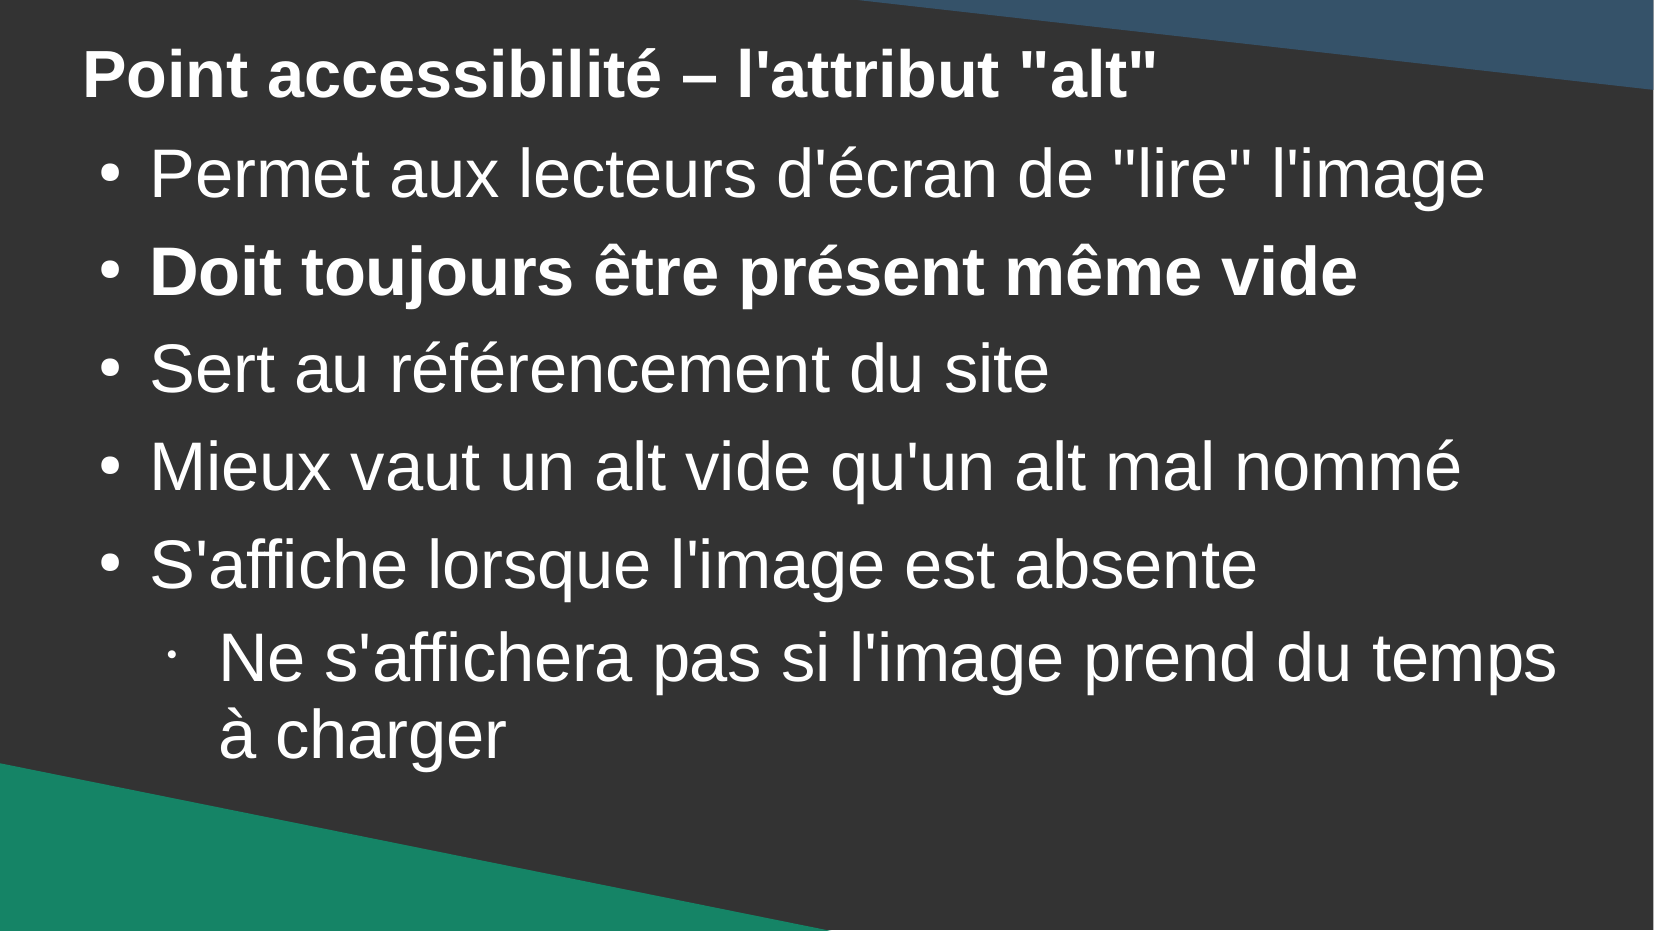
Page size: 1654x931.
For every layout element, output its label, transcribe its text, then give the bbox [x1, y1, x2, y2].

list Permet aux lecteurs d'écran de "lire" l'image Doit toujours être présent même vide Sert au référencement du site Mieux vaut un alt vide qu'un alt mal nommé S'affiche lorsque l'image est absente Ne s'affichera pas si l'image prend du temps à charger [80, 135, 1605, 780]
text_box [0, 763, 832, 931]
title Point accessibilité – l'attribut "alt" [82, 37, 1571, 122]
text_box [857, 0, 1654, 90]
